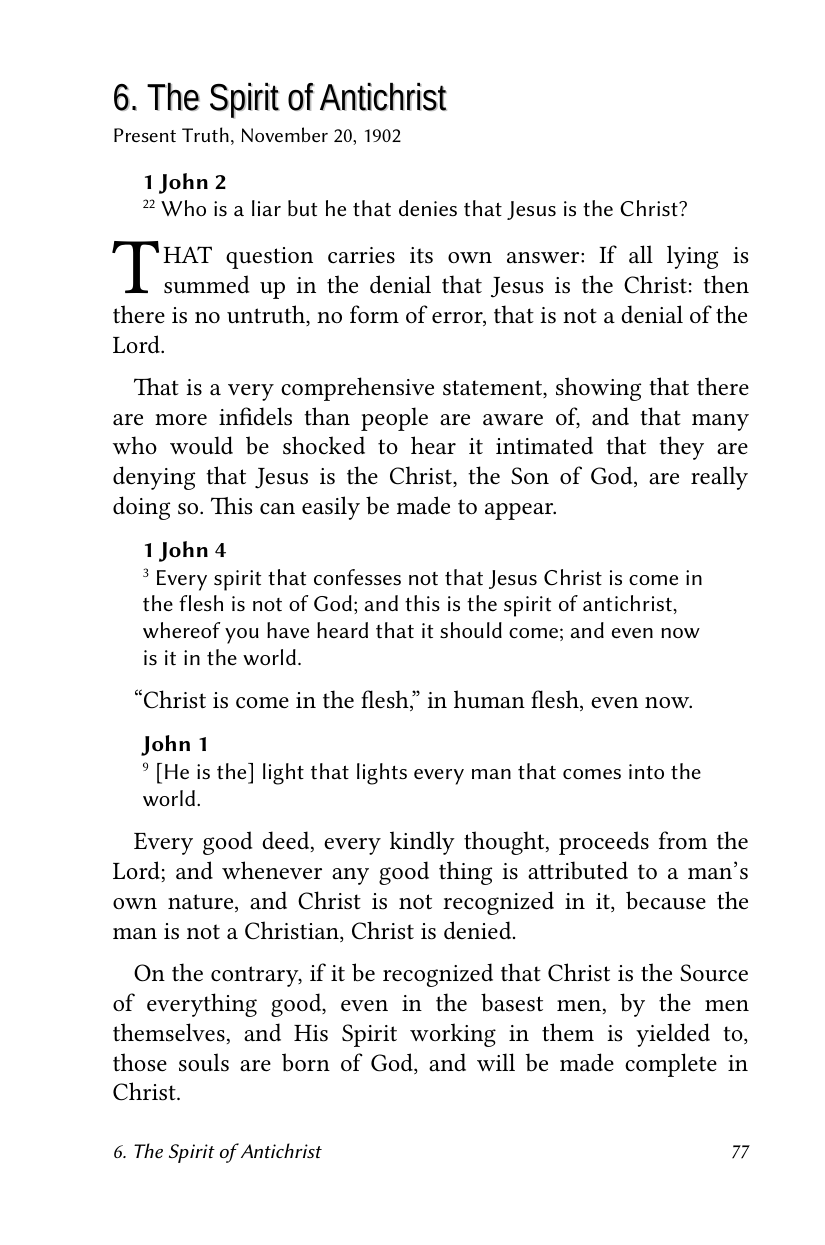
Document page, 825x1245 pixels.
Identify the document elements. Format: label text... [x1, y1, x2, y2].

text 9 [He is the] light that lights every man that comes into the world. [142, 759, 720, 812]
title The Spirit of Antichrist [112, 75, 750, 118]
text John 1 [142, 731, 750, 757]
text “Christ is come in the flesh,” in human flesh, even now. [112, 686, 750, 715]
text 1 John 2 [142, 169, 750, 195]
text On the contrary, if it be recognized that Christ is the Source of everything good, even in the basest men, by the men themselves, and His Spirit working in them is yielded to, those souls are born of God, and will be made complete in Christ. [112, 959, 750, 1107]
text 3 Every spirit that confesses not that Jesus Christ is come in the flesh is not of God; and this is the spirit of antichrist, whereof you have heard that it should come; and even now is it in the world. [142, 565, 720, 671]
text Present Truth, November 20, 1902 [112, 124, 750, 148]
text That is a very comprehensive statement, showing that there are more infidels than people are aware of, and that many who would be shocked to hear it intimated that they are denying that Jesus is the Christ, the Son of God, are really doing so. This can easily be made to appear. [112, 373, 750, 521]
text Every good deed, every kindly thought, proceeds from the Lord; and whenever any good thing is attributed to a man’s own nature, and Christ is not recognized in it, because the man is not a Christian, Christ is denied. [112, 827, 750, 945]
text 22 Who is a liar but he that denies that Jesus is the Christ? [142, 196, 720, 222]
text 1 John 4 [142, 537, 750, 563]
text THAT question carries its own answer: If all lying is summed up in the denial that Jesus is the Christ: then there is no untruth, no form of error, that is not a denial of the Lord. [112, 241, 750, 359]
